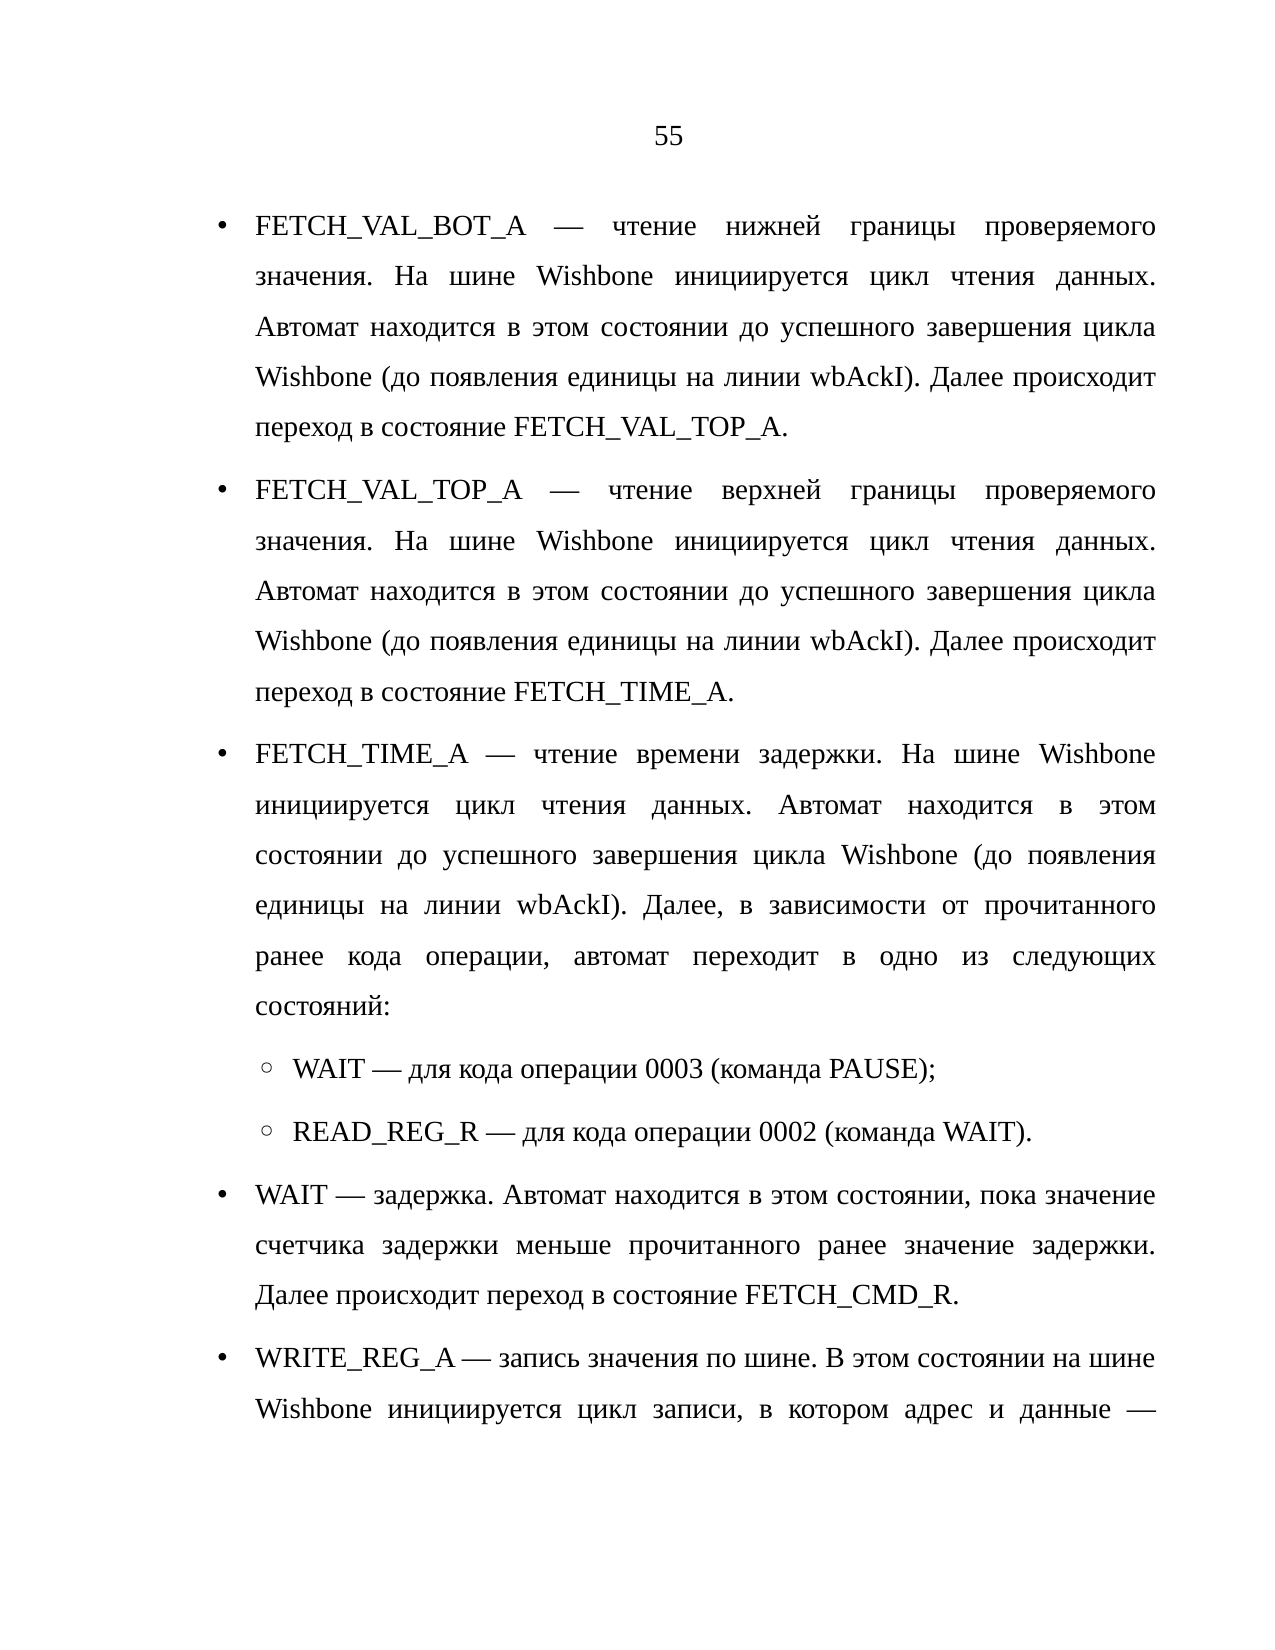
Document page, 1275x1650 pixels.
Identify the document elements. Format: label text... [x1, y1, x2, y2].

list WRITE_REG_A — запись значения по шине. В этом состоянии на шине Wishbone инициируется цикл записи, в котором адрес и данные — [217, 1340, 1157, 1424]
list FETCH_VAL_BOT_A — чтение нижней границы проверяемого значения. На шине Wishbone инициируется цикл чтения данных. Автомат находится в этом состоянии до успешного завершения цикла Wishbone (до появления единицы на линии wbAckI). Далее происходит переход в состояние FETCH_VAL_TOP_A. [217, 208, 1157, 443]
list FETCH_VAL_TOP_A — чтение верхней границы проверяемого значения. На шине Wishbone инициируется цикл чтения данных. Автомат находится в этом состоянии до успешного завершения цикла Wishbone (до появления единицы на линии wbAckI). Далее происходит переход в состояние FETCH_TIME_A. [217, 472, 1157, 707]
list FETCH_TIME_A — чтение времени задержки. На шине Wishbone инициируется цикл чтения данных. Автомат находится в этом состоянии до успешного завершения цикла Wishbone (до появления единицы на линии wbAckI). Далее, в зависимости от прочитанного ранее кода операции, автомат переходит в одно из следующих состояний: [217, 736, 1157, 1022]
list WAIT — задержка. Автомат находится в этом состоянии, пока значение счетчика задержки меньше прочитанного ранее значение задержки. Далее происходит переход в состояние FETCH_CMD_R. [217, 1177, 1157, 1311]
list READ_REG_R — для кода операции 0002 (команда WAIT). [255, 1114, 1157, 1147]
list WAIT — для кода операции 0003 (команда PAUSE); [255, 1051, 1157, 1084]
